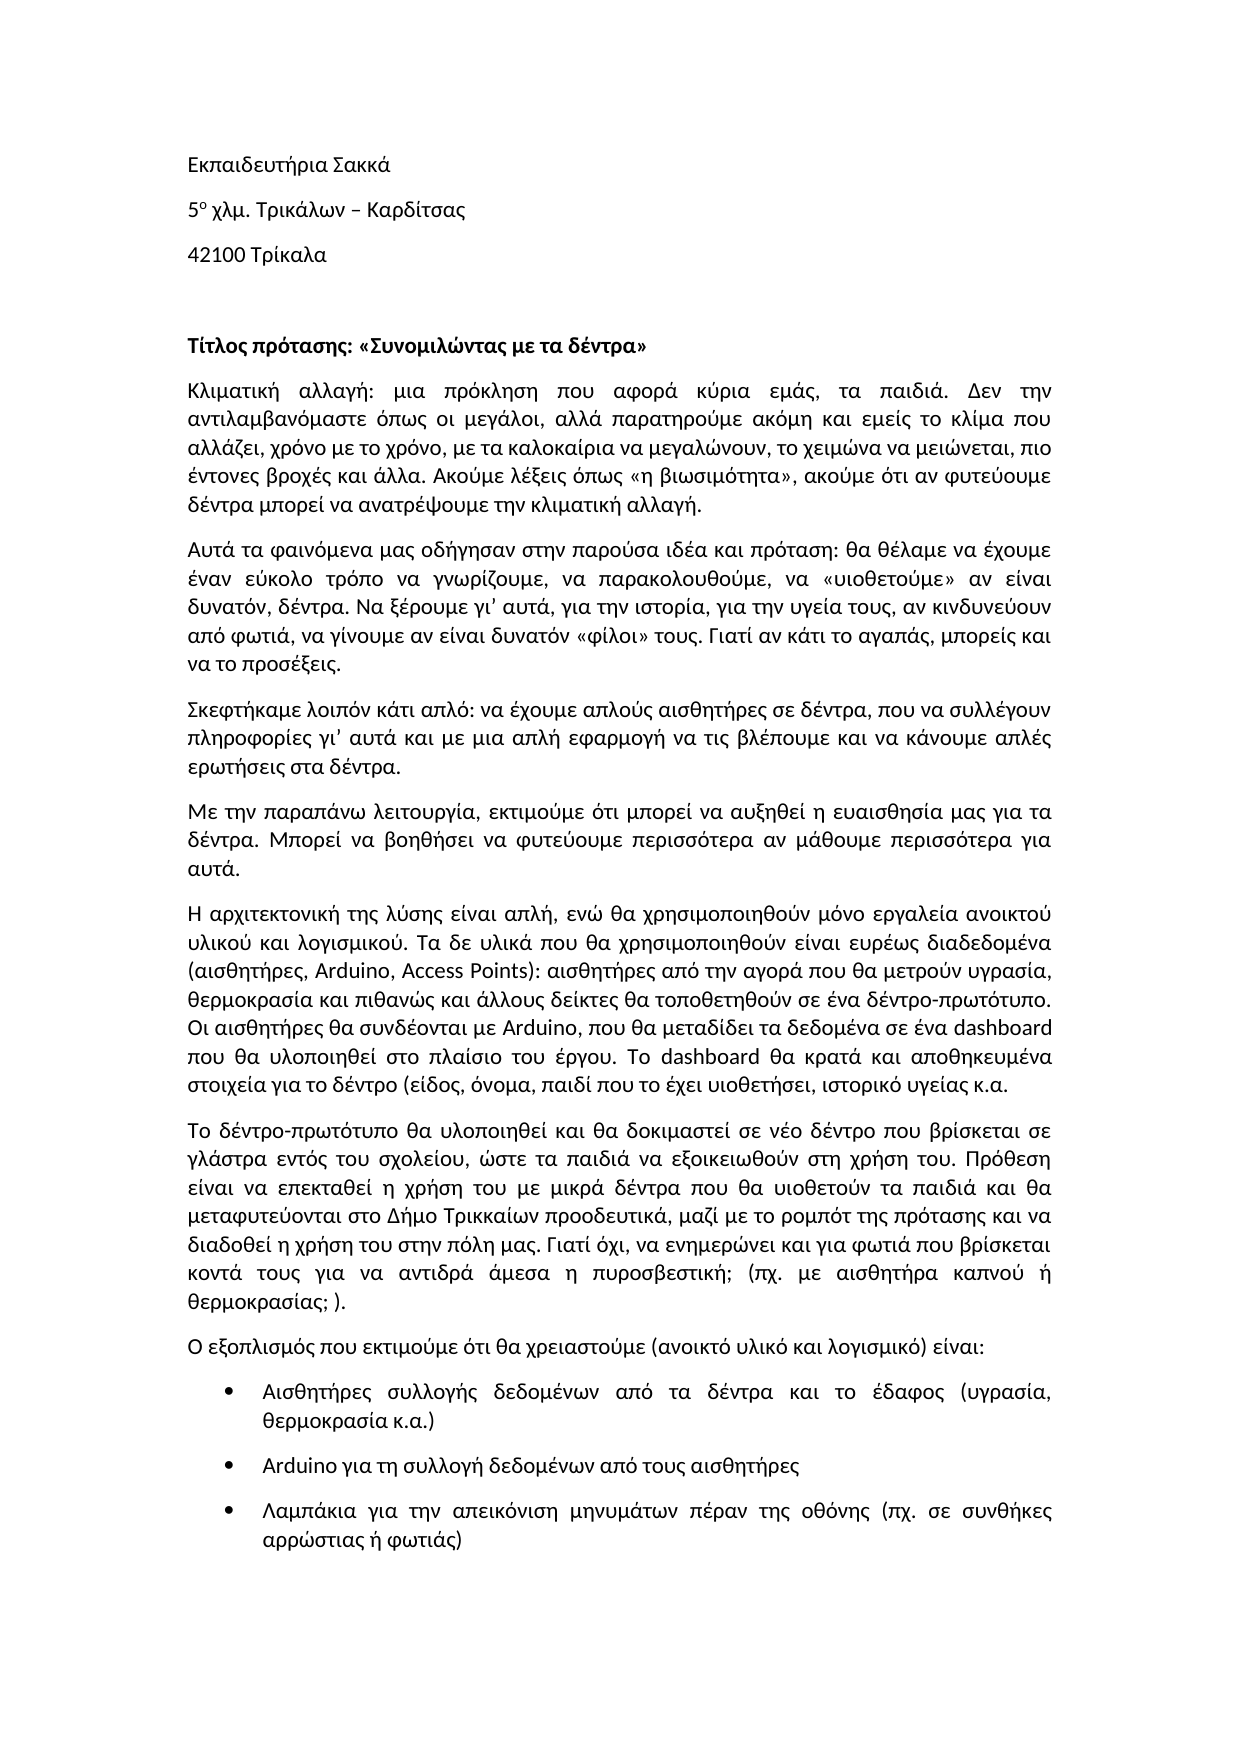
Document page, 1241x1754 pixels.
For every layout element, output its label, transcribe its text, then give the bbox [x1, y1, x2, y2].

list Αισθητήρες συλλογής δεδομένων από τα δέντρα και το έδαφος (υγρασία, θερμοκρασία κ.α.) [225, 1377, 1053, 1434]
text 42100 Τρίκαλα [187, 240, 1053, 268]
text Η αρχιτεκτονική της λύσης είναι απλή, ενώ θα χρησιμοποιηθούν μόνο εργαλεία ανοικτού υλικού και λογισμικού. Τα δε υλικά που θα χρησιμοποιηθούν είναι ευρέως διαδεδομένα (αισθητήρες, Arduino, Access Points): αισθητήρες από την αγορά που θα μετρούν υγρασία, θερμοκρασία και πιθανώς και άλλους δείκτες θα τοποθετηθούν σε ένα δέντρο-πρωτότυπο. Οι αισθητήρες θα συνδέονται με Arduino, που θα μεταδίδει τα δεδομένα σε ένα dashboard που θα υλοποιηθεί στο πλαίσιο του έργου. Το dashboard θα κρατά και αποθηκευμένα στοιχεία για το δέντρο (είδος, όνομα, παιδί που το έχει υιοθετήσει, ιστορικό υγείας κ.α. [187, 899, 1053, 1099]
text Με την παραπάνω λειτουργία, εκτιμούμε ότι μπορεί να αυξηθεί η ευαισθησία μας για τα δέντρα. Μπορεί να βοηθήσει να φυτεύουμε περισσότερα αν μάθουμε περισσότερα για αυτά. [187, 797, 1053, 882]
text 5ο χλμ. Τρικάλων – Καρδίτσας [187, 195, 1053, 223]
text Ο εξοπλισμός που εκτιμούμε ότι θα χρειαστούμε (ανοικτό υλικό και λογισμικό) είναι: [187, 1332, 1053, 1360]
list Λαμπάκια για την απεικόνιση μηνυμάτων πέραν της οθόνης (πχ. σε συνθήκες αρρώστιας ή φωτιάς) [225, 1496, 1053, 1553]
text Σκεφτήκαμε λοιπόν κάτι απλό: να έχουμε απλούς αισθητήρες σε δέντρα, που να συλλέγουν πληροφορίες γι’ αυτά και με μια απλή εφαρμογή να τις βλέπουμε και να κάνουμε απλές ερωτήσεις στα δέντρα. [187, 695, 1053, 780]
text Αυτά τα φαινόμενα μας οδήγησαν στην παρούσα ιδέα και πρόταση: θα θέλαμε να έχουμε έναν εύκολο τρόπο να γνωρίζουμε, να παρακολουθούμε, να «υιοθετούμε» αν είναι δυνατόν, δέντρα. Να ξέρουμε γι’ αυτά, για την ιστορία, για την υγεία τους, αν κινδυνεύουν από φωτιά, να γίνουμε αν είναι δυνατόν «φίλοι» τους. Γιατί αν κάτι το αγαπάς, μπορείς και να το προσέξεις. [187, 535, 1053, 678]
text Κλιματική αλλαγή: μια πρόκληση που αφορά κύρια εμάς, τα παιδιά. Δεν την αντιλαμβανόμαστε όπως οι μεγάλοι, αλλά παρατηρούμε ακόμη και εμείς το κλίμα που αλλάζει, χρόνο με το χρόνο, με τα καλοκαίρια να μεγαλώνουν, το χειμώνα να μειώνεται, πιο έντονες βροχές και άλλα. Ακούμε λέξεις όπως «η βιωσιμότητα», ακούμε ότι αν φυτεύουμε δέντρα μπορεί να ανατρέψουμε την κλιματική αλλαγή. [187, 376, 1053, 518]
text Το δέντρο-πρωτότυπο θα υλοποιηθεί και θα δοκιμαστεί σε νέο δέντρο που βρίσκεται σε γλάστρα εντός του σχολείου, ώστε τα παιδιά να εξοικειωθούν στη χρήση του. Πρόθεση είναι να επεκταθεί η χρήση του με μικρά δέντρα που θα υιοθετούν τα παιδιά και θα μεταφυτεύονται στο Δήμο Τρικκαίων προοδευτικά, μαζί με το ρομπότ της πρότασης και να διαδοθεί η χρήση του στην πόλη μας. Γιατί όχι, να ενημερώνει και για φωτιά που βρίσκεται κοντά τους για να αντιδρά άμεσα η πυροσβεστική; (πχ. με αισθητήρα καπνού ή θερμοκρασίας; ). [187, 1116, 1053, 1315]
text Τίτλος πρότασης: «Συνομιλώντας με τα δέντρα» [187, 331, 1053, 359]
text Εκπαιδευτήρια Σακκά [187, 150, 1053, 178]
list Arduino για τη συλλογή δεδομένων από τους αισθητήρες [225, 1451, 1053, 1479]
